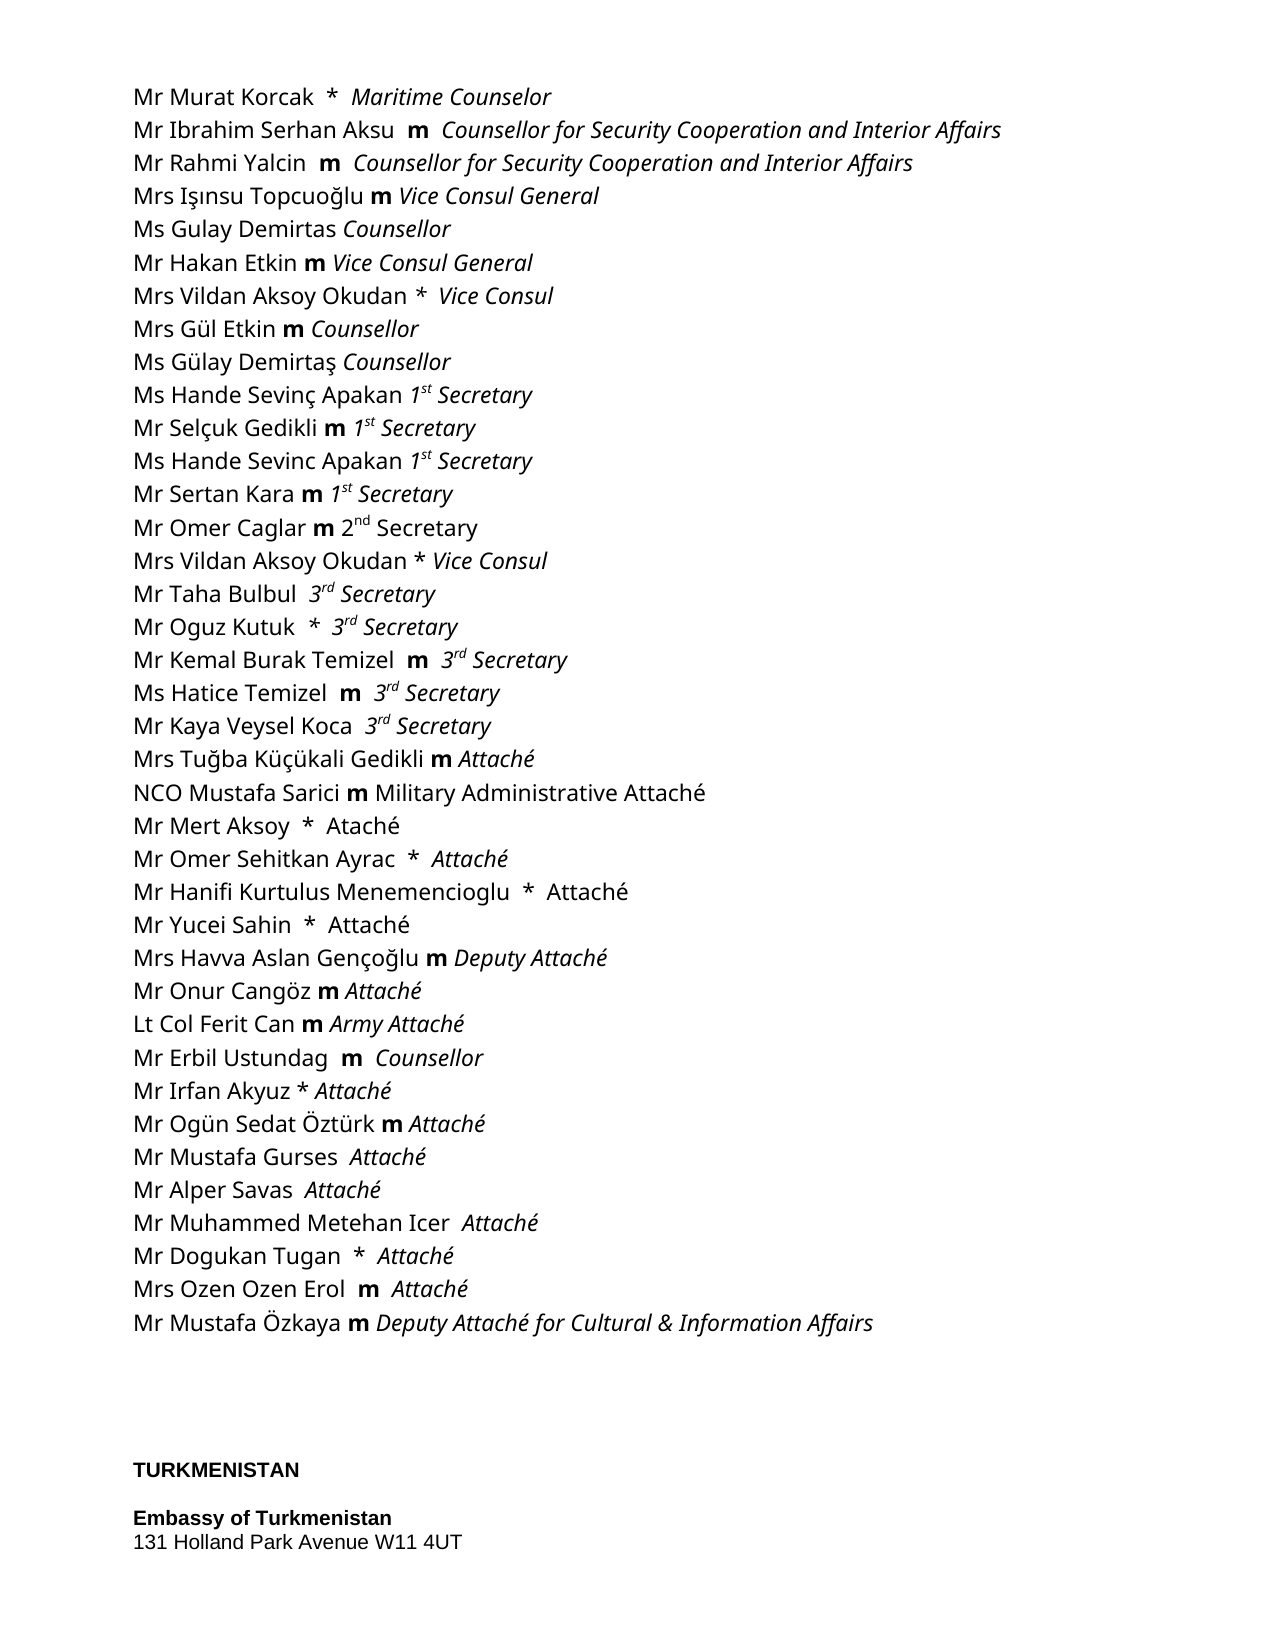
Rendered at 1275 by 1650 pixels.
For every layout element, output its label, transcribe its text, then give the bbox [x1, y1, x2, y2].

text Mrs Işınsu Topcuoğlu m Vice Consul General [133, 180, 1181, 212]
text Mr Hakan Etkin m Vice Consul General [133, 247, 1181, 278]
text Mrs Vildan Aksoy Okudan * Vice Consul [133, 280, 1181, 311]
text Mr Kemal Burak Temizel m 3rd Secretary [133, 644, 1181, 675]
text Mr Mustafa Özkaya m Deputy Attaché for Cultural & Information Affairs [133, 1307, 1181, 1338]
text Mr Kaya Veysel Koca 3rd Secretary [133, 710, 1181, 742]
text TURKMENISTAN [133, 1458, 1181, 1482]
text NCO Mustafa Sarici m Military Administrative Attaché [133, 777, 1181, 808]
text Mr Taha Bulbul 3rd Secretary [133, 578, 1181, 609]
text Mr Ibrahim Serhan Aksu m Counsellor for Security Cooperation and Interior Affairs [133, 114, 1181, 145]
text Mr Omer Sehitkan Ayrac * Attaché [133, 843, 1181, 874]
text Mr Selçuk Gedikli m 1st Secretary [133, 412, 1181, 443]
text Lt Col Ferit Can m Army Attaché [133, 1008, 1181, 1040]
text Ms Gulay Demirtas Counsellor [133, 213, 1181, 245]
text Mr Erbil Ustundag m Counsellor [133, 1042, 1181, 1073]
text Mrs Ozen Ozen Erol m Attaché [133, 1273, 1181, 1305]
text Mr Sertan Kara m 1st Secretary [133, 478, 1181, 510]
text Mr Yucei Sahin * Attaché [133, 909, 1181, 940]
text Mr Oguz Kutuk * 3rd Secretary [133, 611, 1181, 642]
text Ms Hande Sevinc Apakan 1st Secretary [133, 445, 1181, 477]
text Mr Onur Cangöz m Attaché [133, 975, 1181, 1007]
text Mr Murat Korcak * Maritime Counselor [133, 81, 1181, 112]
text Mr Mustafa Gurses Attaché [133, 1141, 1181, 1172]
text Mr Dogukan Tugan * Attaché [133, 1240, 1181, 1272]
text Mr Muhammed Metehan Icer Attaché [133, 1207, 1181, 1238]
text Ms Gülay Demirtaş Counsellor [133, 346, 1181, 377]
text Mr Irfan Akyuz * Attaché [133, 1075, 1181, 1106]
text Mr Rahmi Yalcin m Counsellor for Security Cooperation and Interior Affairs [133, 147, 1181, 178]
text Embassy of Turkmenistan [133, 1506, 1181, 1530]
text Mr Hanifi Kurtulus Menemencioglu * Attaché [133, 876, 1181, 907]
text Ms Hande Sevinç Apakan 1st Secretary [133, 379, 1181, 410]
text Mr Alper Savas Attaché [133, 1174, 1181, 1205]
text Ms Hatice Temizel m 3rd Secretary [133, 677, 1181, 708]
text Mr Ogün Sedat Öztürk m Attaché [133, 1108, 1181, 1139]
text Mrs Gül Etkin m Counsellor [133, 313, 1181, 344]
text Mrs Vildan Aksoy Okudan * Vice Consul [133, 545, 1181, 576]
text Mr Mert Aksoy * Ataché [133, 810, 1181, 841]
text Mr Omer Caglar m 2nd Secretary [133, 512, 1181, 543]
text 131 Holland Park Avenue W11 4UT [133, 1530, 1181, 1554]
text Mrs Havva Aslan Gençoğlu m Deputy Attaché [133, 942, 1181, 973]
text Mrs Tuğba Küçükali Gedikli m Attaché [133, 743, 1181, 775]
